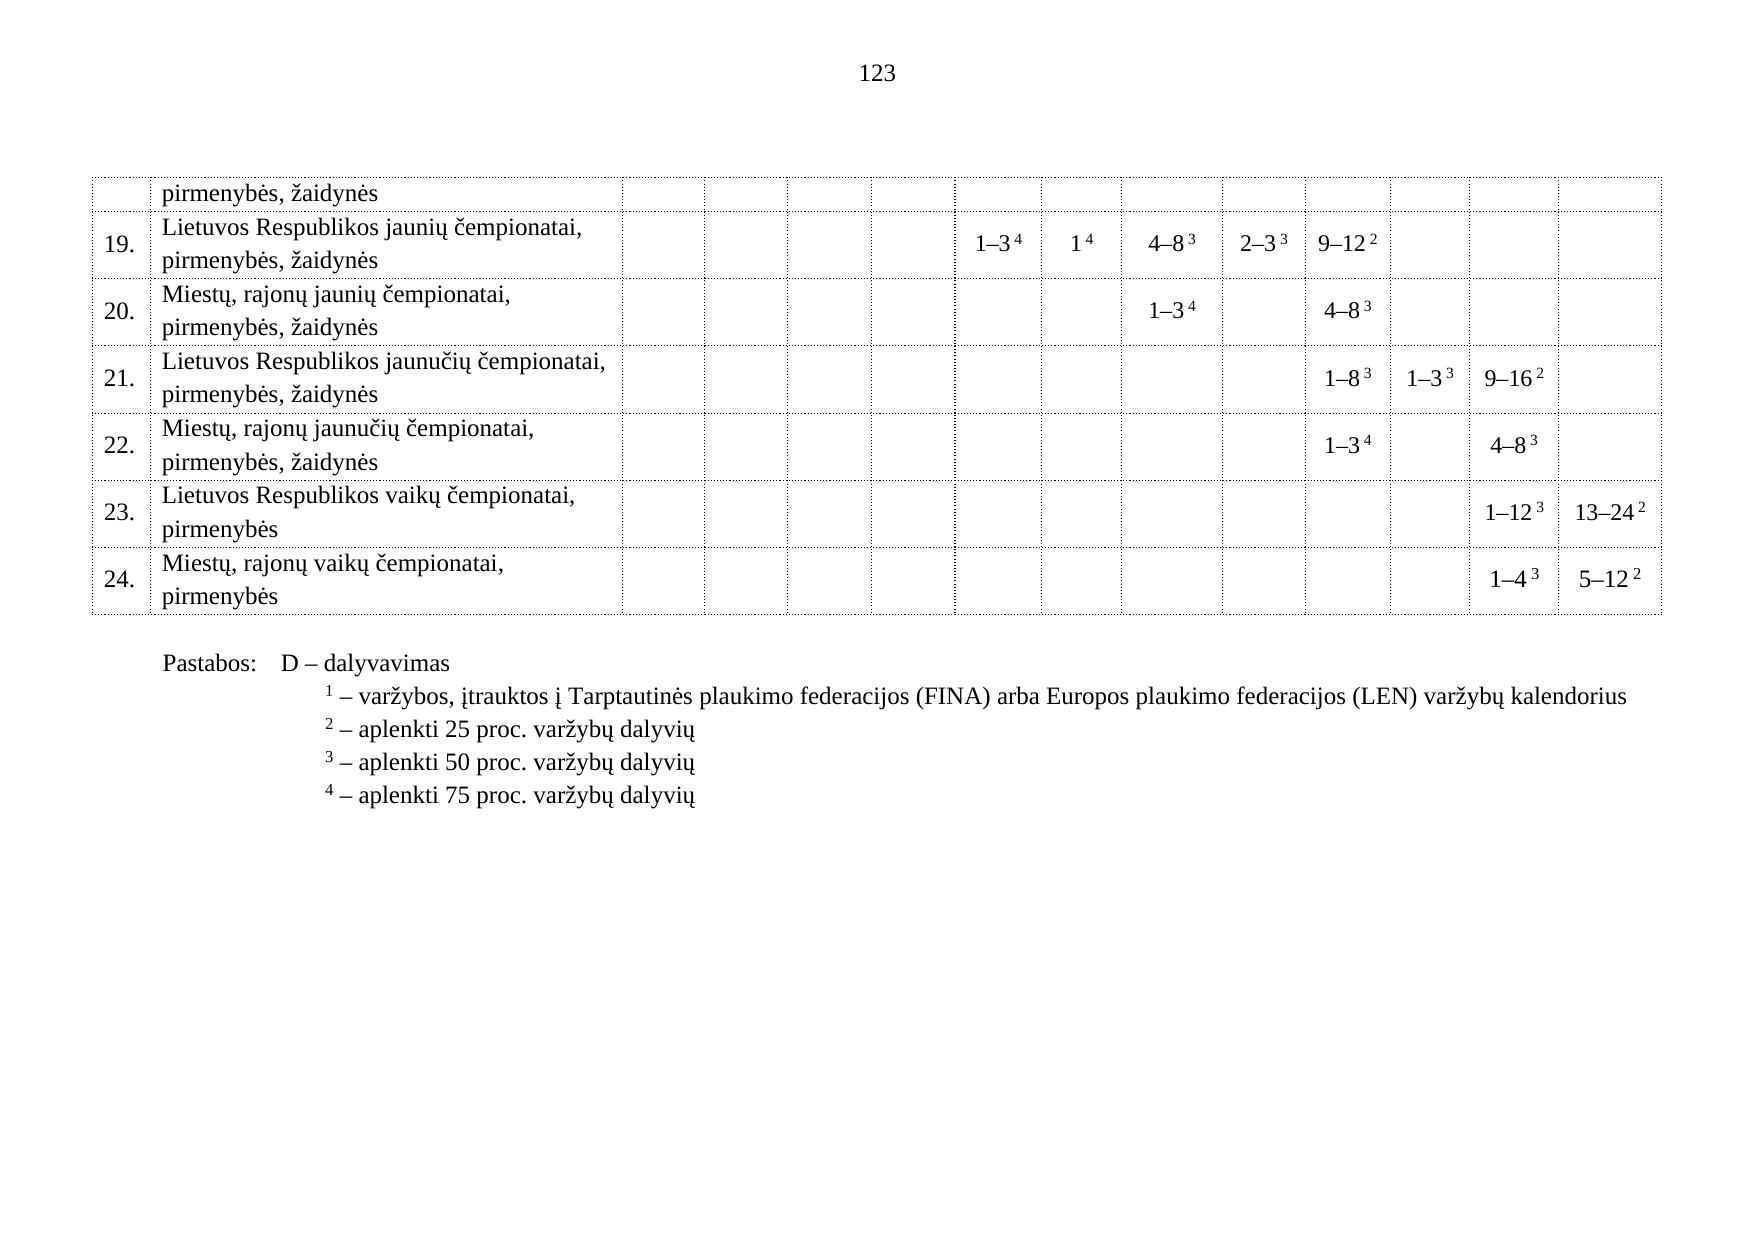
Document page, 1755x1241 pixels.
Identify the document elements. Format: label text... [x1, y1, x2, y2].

table_cell [1121, 177, 1222, 211]
table_cell [1223, 278, 1305, 345]
table_cell 1–4 3 [1470, 547, 1558, 614]
text 3 – aplenkti 50 proc. varžybų dalyvių [162, 747, 1636, 776]
table_cell 23. [93, 480, 150, 547]
table_cell 24. [93, 547, 150, 614]
table_cell [622, 278, 705, 345]
table_cell [1558, 345, 1662, 412]
table_cell [622, 345, 705, 412]
table_cell 5–12 2 [1558, 547, 1662, 614]
table_cell [955, 177, 1042, 211]
text 1 – varžybos, įtrauktos į Tarptautinės plaukimo federacijos (FINA) arba Europos plaukimo federacijos (LEN) varžybų kalendorius [162, 681, 1636, 709]
table_cell [1223, 345, 1305, 412]
table_cell [622, 177, 705, 211]
table_cell [1390, 211, 1470, 278]
table_cell [871, 480, 955, 547]
table_cell 1–3 4 [955, 211, 1042, 278]
table_cell [622, 547, 705, 614]
table_cell [1470, 177, 1558, 211]
table_cell 1–3 4 [1305, 413, 1390, 479]
table_cell [1390, 177, 1470, 211]
table_cell Miestų, rajonų jaunučių čempionatai, pirmenybės, žaidynės [150, 413, 622, 479]
table_cell [1223, 547, 1305, 614]
table_cell [1558, 177, 1662, 211]
table_cell [1305, 547, 1390, 614]
table_cell [1223, 177, 1305, 211]
table_cell [1042, 413, 1121, 479]
table_cell [955, 480, 1042, 547]
table_cell [705, 211, 787, 278]
table_cell [622, 211, 705, 278]
table_cell 9–12 2 [1305, 211, 1390, 278]
table_cell [1305, 480, 1390, 547]
table_cell [1390, 547, 1470, 614]
table_cell 1–3 3 [1390, 345, 1470, 412]
table_cell [705, 345, 787, 412]
table_cell [705, 177, 787, 211]
table_cell Lietuvos Respublikos vaikų čempionatai, pirmenybės [150, 480, 622, 547]
table_cell [1558, 278, 1662, 345]
table_cell [1223, 480, 1305, 547]
table_cell Lietuvos Respublikos jaunių čempionatai, pirmenybės, žaidynės [150, 211, 622, 278]
table_cell [622, 480, 705, 547]
table_cell 4–8 3 [1121, 211, 1222, 278]
table_cell [871, 211, 955, 278]
table_cell [788, 211, 871, 278]
table_cell 20. [93, 278, 150, 345]
table_cell [871, 547, 955, 614]
table_cell 13–24 2 [1558, 480, 1662, 547]
table_cell 1–3 4 [1121, 278, 1222, 345]
table_cell [788, 547, 871, 614]
table_cell 4–8 3 [1305, 278, 1390, 345]
table_cell [622, 413, 705, 479]
table_cell Miestų, rajonų jaunių čempionatai, pirmenybės, žaidynės [150, 278, 622, 345]
table_cell [705, 413, 787, 479]
table_cell [1390, 480, 1470, 547]
table_cell [1223, 413, 1305, 479]
table_cell 9–16 2 [1470, 345, 1558, 412]
table_cell [705, 480, 787, 547]
table_cell 22. [93, 413, 150, 479]
table_cell [788, 345, 871, 412]
table_cell 1–12 3 [1470, 480, 1558, 547]
table_cell [1121, 547, 1222, 614]
text 2 – aplenkti 25 proc. varžybų dalyvių [162, 714, 1636, 743]
table_cell [788, 278, 871, 345]
table_cell [955, 547, 1042, 614]
table_cell [871, 345, 955, 412]
table_cell [1558, 211, 1662, 278]
table_cell [1121, 345, 1222, 412]
text Pastabos: D – dalyvavimas [162, 648, 1636, 677]
table_cell 4–8 3 [1470, 413, 1558, 479]
table_cell [1305, 177, 1390, 211]
table_cell [871, 413, 955, 479]
table_cell [1042, 278, 1121, 345]
table_cell [1558, 413, 1662, 479]
table_cell [1390, 413, 1470, 479]
table_cell [1042, 177, 1121, 211]
table_cell [788, 177, 871, 211]
table_cell 1 4 [1042, 211, 1121, 278]
table_cell [1042, 345, 1121, 412]
table_cell [1042, 547, 1121, 614]
table_cell 1–8 3 [1305, 345, 1390, 412]
table_cell [705, 547, 787, 614]
table_cell [871, 278, 955, 345]
table_cell [1390, 278, 1470, 345]
table_cell [955, 413, 1042, 479]
table_cell pirmenybės, žaidynės [150, 177, 622, 211]
table_cell Miestų, rajonų vaikų čempionatai, pirmenybės [150, 547, 622, 614]
table_cell [1121, 480, 1222, 547]
table_cell [788, 480, 871, 547]
table_cell [788, 413, 871, 479]
table_cell [871, 177, 955, 211]
table_cell [93, 177, 150, 211]
table_cell 21. [93, 345, 150, 412]
table_cell [1042, 480, 1121, 547]
table_cell 2–3 3 [1223, 211, 1305, 278]
table_cell [955, 278, 1042, 345]
table_cell [1470, 211, 1558, 278]
text 4 – aplenkti 75 proc. varžybų dalyvių [162, 780, 1636, 809]
table_cell Lietuvos Respublikos jaunučių čempionatai, pirmenybės, žaidynės [150, 345, 622, 412]
table_cell [955, 345, 1042, 412]
table_cell [1121, 413, 1222, 479]
table_cell [705, 278, 787, 345]
table_cell 19. [93, 211, 150, 278]
table_cell [1470, 278, 1558, 345]
